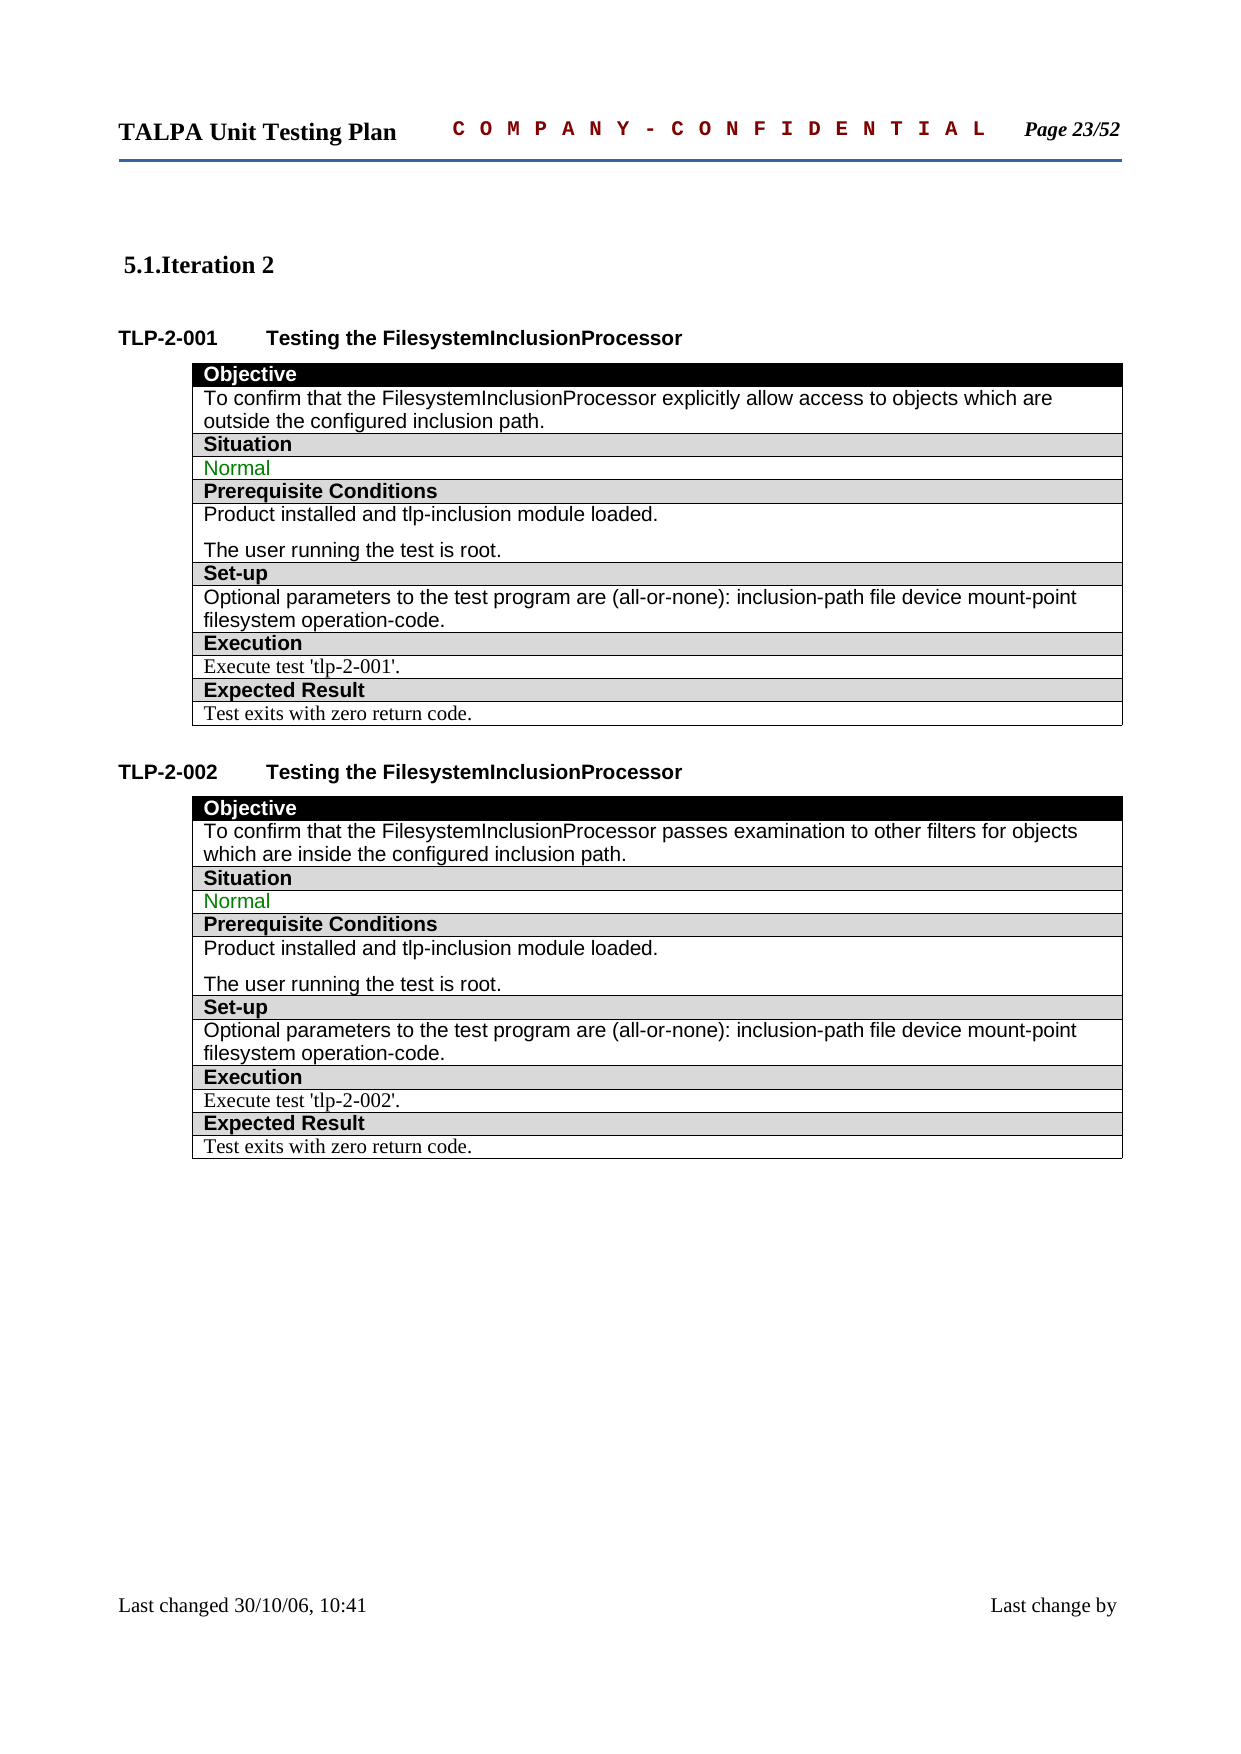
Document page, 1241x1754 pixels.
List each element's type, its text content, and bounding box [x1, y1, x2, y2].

table_cell Product installed and tlp-inclusion module loaded. The user running the test is root. [193, 504, 1122, 562]
table_cell Normal [193, 891, 1122, 913]
table_cell To confirm that the FilesystemInclusionProcessor explicitly allow access to objects which are outside the configured inclusion path. [193, 387, 1122, 433]
table_cell Test exits with zero return code. [193, 702, 1122, 725]
table_cell Product installed and tlp-inclusion module loaded. The user running the test is root. [193, 937, 1122, 995]
table_cell Set-up [193, 996, 1122, 1019]
text TLP-2-001 Testing the FilesystemInclusionProcessor [118, 327, 1122, 350]
table_cell Optional parameters to the test program are (all-or-none): inclusion-path file device mount-point filesystem operation-code. [193, 586, 1122, 632]
table_cell Expected Result [193, 1113, 1122, 1135]
subtitle Iteration 2 [124, 251, 1122, 279]
table_cell Normal [193, 457, 1122, 479]
table_cell Prerequisite Conditions [193, 480, 1122, 503]
table_header Objective [193, 797, 1122, 820]
table_cell Execute test 'tlp-2-002'. [193, 1090, 1122, 1112]
table_cell Test exits with zero return code. [193, 1136, 1122, 1158]
table_cell Prerequisite Conditions [193, 914, 1122, 936]
table_cell Situation [193, 434, 1122, 456]
table_cell Execution [193, 633, 1122, 655]
table_header Objective [193, 364, 1122, 386]
table_cell Set-up [193, 563, 1122, 585]
table_cell Execution [193, 1066, 1122, 1089]
table_cell Situation [193, 867, 1122, 890]
table_cell Expected Result [193, 679, 1122, 701]
text TLP-2-002 Testing the FilesystemInclusionProcessor [118, 761, 1122, 784]
table_cell To confirm that the FilesystemInclusionProcessor passes examination to other filters for objects which are inside the configured inclusion path. [193, 821, 1122, 866]
table_cell Execute test 'tlp-2-001'. [193, 656, 1122, 678]
table_cell Optional parameters to the test program are (all-or-none): inclusion-path file device mount-point filesystem operation-code. [193, 1020, 1122, 1065]
